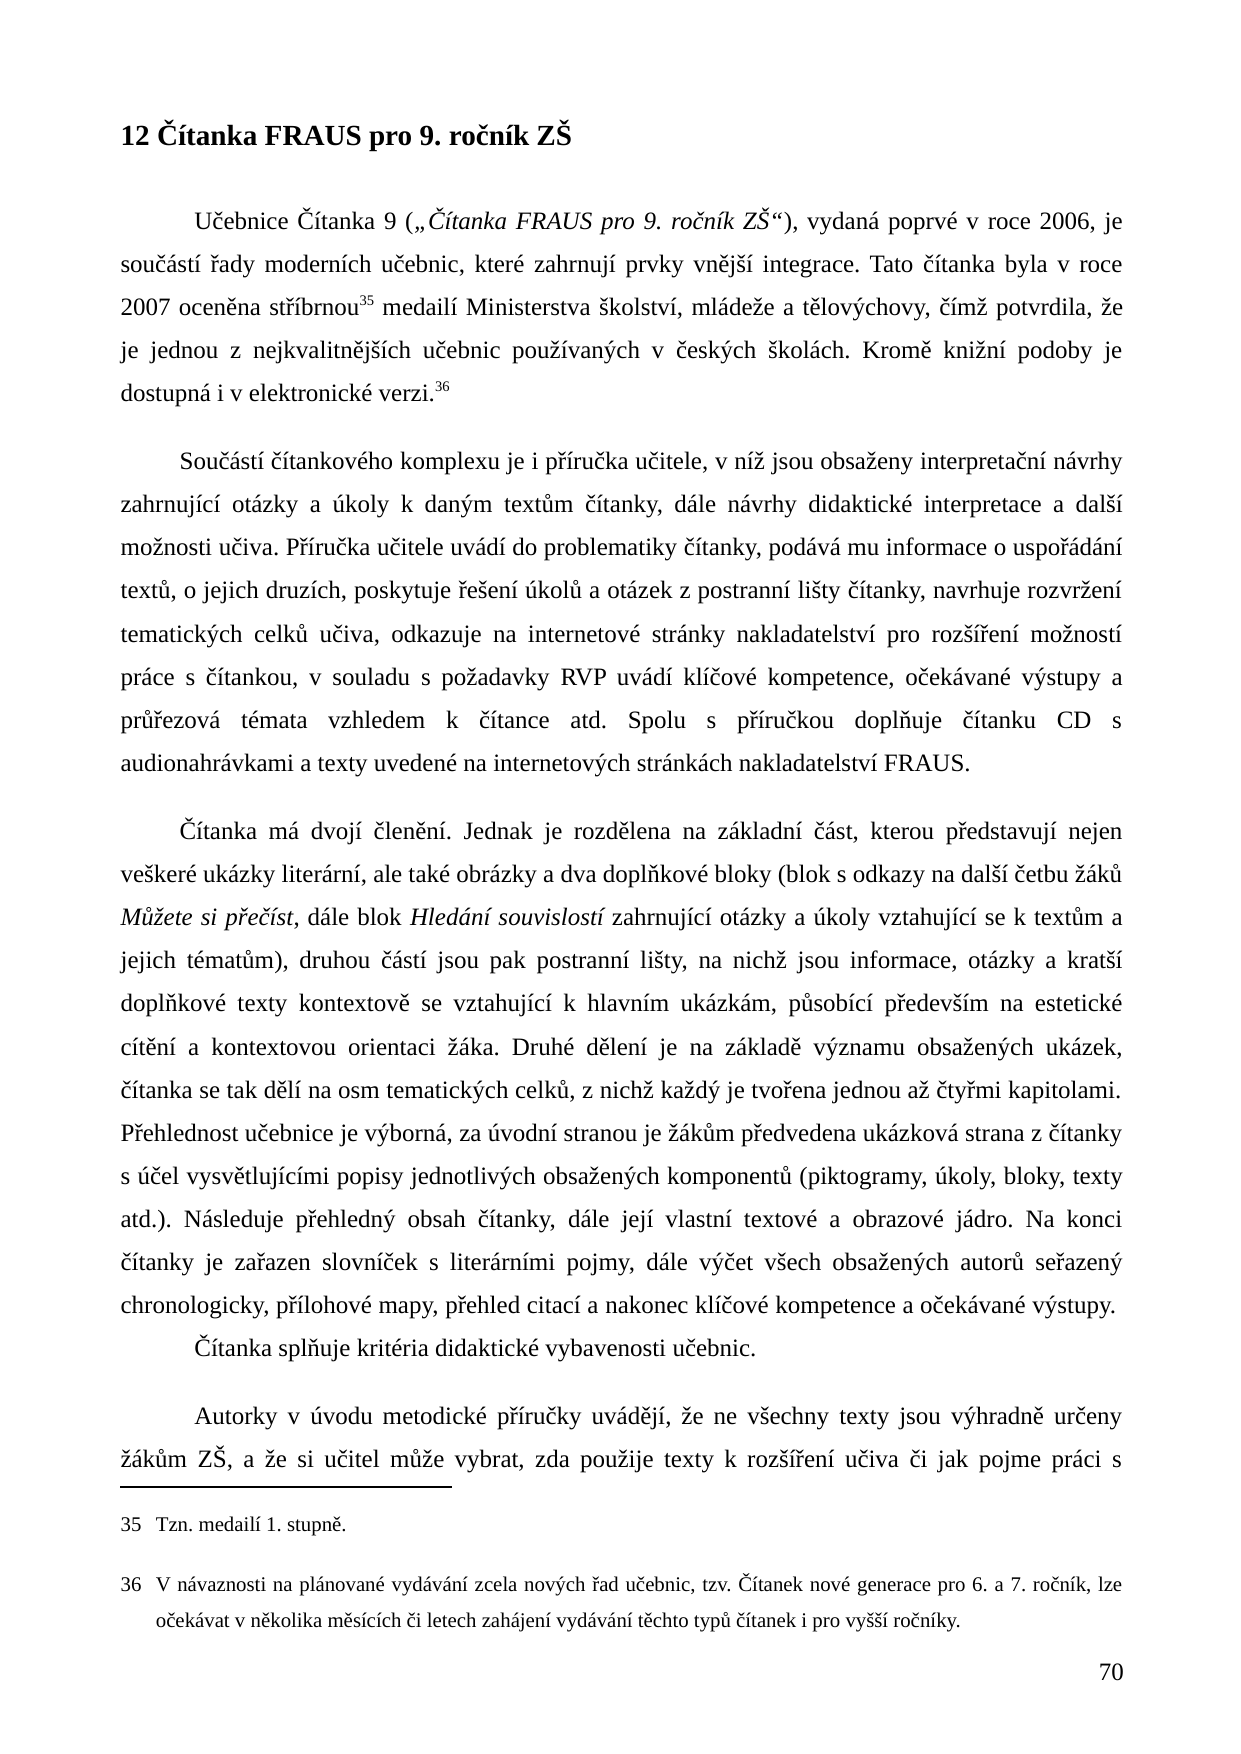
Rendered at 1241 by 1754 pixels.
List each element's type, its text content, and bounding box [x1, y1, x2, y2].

subtitle 12 Čítanka FRAUS pro 9. ročník ZŠ [120, 118, 1123, 152]
text Učebnice Čítanka 9 („Čítanka FRAUS pro 9. ročník ZŠ“), vydaná poprvé v roce 2006, je součástí řady moderních učebnic, které zahrnují prvky vnější integrace. Tato čítanka byla v roce 2007 oceněna stříbrnou medailí Ministerstva školství, mládeže a tělovýchovy, čímž potvrdila, že je jednou z nejkvalitnějších učebnic používaných v českých školách. Kromě knižní podoby je dostupná i v elektronické verzi. [120, 206, 1123, 407]
text Čítanka má dvojí členění. Jednak je rozdělena na základní část, kterou představují nejen veškeré ukázky literární, ale také obrázky a dva doplňkové bloky (blok s odkazy na další četbu žáků Můžete si přečíst, dále blok Hledání souvislostí zahrnující otázky a úkoly vztahující se k textům a jejich tématům), druhou částí jsou pak postranní lišty, na nichž jsou informace, otázky a kratší doplňkové texty kontextově se vztahující k hlavním ukázkám, působící především na estetické cítění a kontextovou orientaci žáka. Druhé dělení je na základě významu obsažených ukázek, čítanka se tak dělí na osm tematických celků, z nichž každý je tvořena jednou až čtyřmi kapitolami. Přehlednost učebnice je výborná, za úvodní stranou je žákům předvedena ukázková strana z čítanky s účel vysvětlujícími popisy jednotlivých obsažených komponentů (piktogramy, úkoly, bloky, texty atd.). Následuje přehledný obsah čítanky, dále její vlastní textové a obrazové jádro. Na konci čítanky je zařazen slovníček s literárními pojmy, dále výčet všech obsažených autorů seřazený chronologicky, přílohové mapy, přehled citací a nakonec klíčové kompetence a očekávané výstupy. Čítanka splňuje kritéria didaktické vybavenosti učebnic. [120, 816, 1123, 1362]
text V návaznosti na plánované vydávání zcela nových řad učebnic, tzv. Čítanek nové generace pro 6. a 7. ročník, lze očekávat v několika měsících či letech zahájení vydávání těchto typů čítanek i pro vyšší ročníky. [120, 1572, 1123, 1632]
text Autorky v úvodu metodické příručky uvádějí, že ne všechny texty jsou výhradně určeny žákům ZŠ, a že si učitel může vybrat, zda použije texty k rozšíření učiva či jak pojme práci s [120, 1401, 1123, 1473]
text Součástí čítankového komplexu je i příručka učitele, v níž jsou obsaženy interpretační návrhy zahrnující otázky a úkoly k daným textům čítanky, dále návrhy didaktické interpretace a další možnosti učiva. Příručka učitele uvádí do problematiky čítanky, podává mu informace o uspořádání textů, o jejich druzích, poskytuje řešení úkolů a otázek z postranní lišty čítanky, navrhuje rozvržení tematických celků učiva, odkazuje na internetové stránky nakladatelství pro rozšíření možností práce s čítankou, v souladu s požadavky RVP uvádí klíčové kompetence, očekávané výstupy a průřezová témata vzhledem k čítance atd. Spolu s příručkou doplňuje čítanku CD s audionahrávkami a texty uvedené na internetových stránkách nakladatelství FRAUS. [120, 446, 1123, 777]
text Tzn. medailí 1. stupně. [120, 1512, 1123, 1536]
